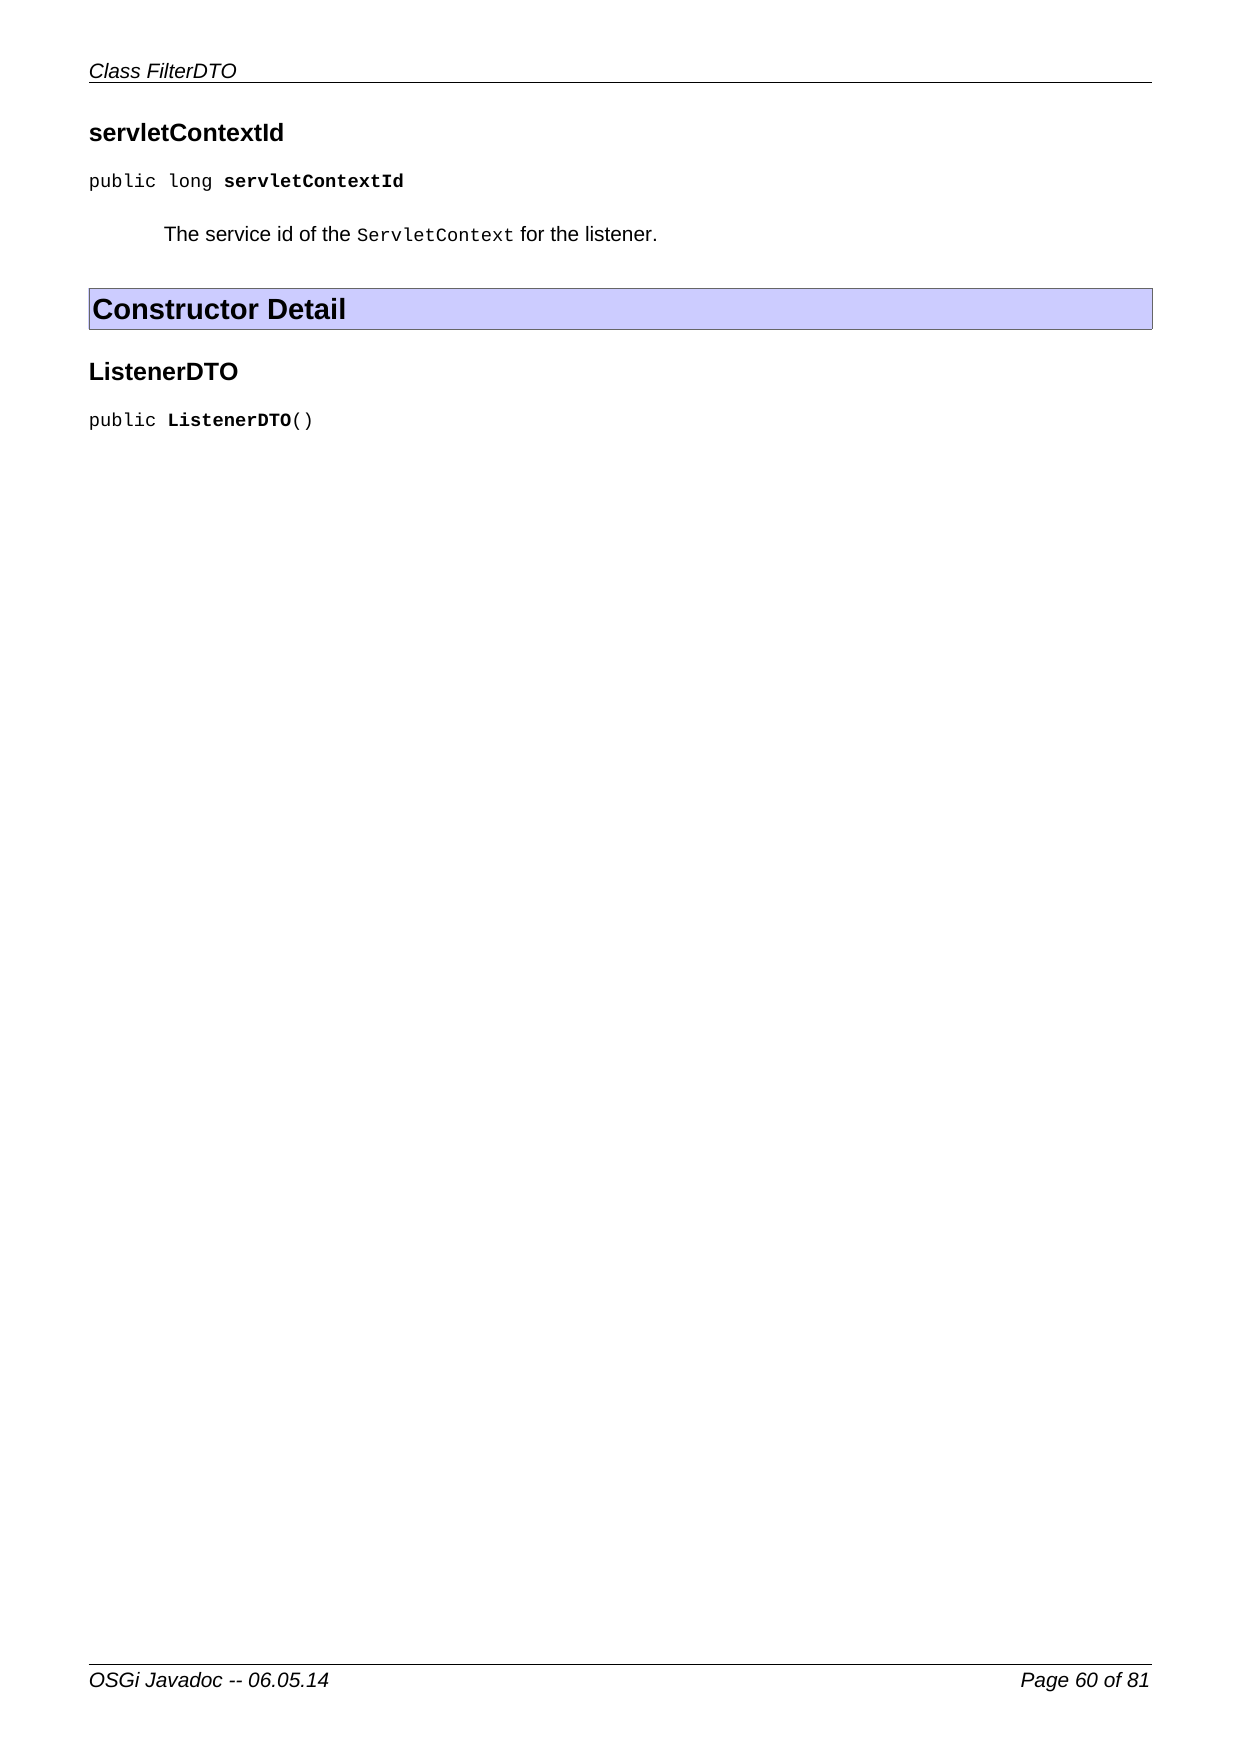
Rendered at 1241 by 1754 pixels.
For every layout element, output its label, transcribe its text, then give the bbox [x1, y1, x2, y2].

text public ListenerDTO() [88, 410, 1152, 432]
text The service id of the ServletContext for the listener. [163, 222, 1152, 247]
subtitle Constructor Detail [90, 289, 1152, 329]
text public long servletContextId [88, 171, 1152, 193]
subtitle ListenerDTO [88, 357, 1152, 386]
subtitle servletContextId [88, 118, 1152, 147]
